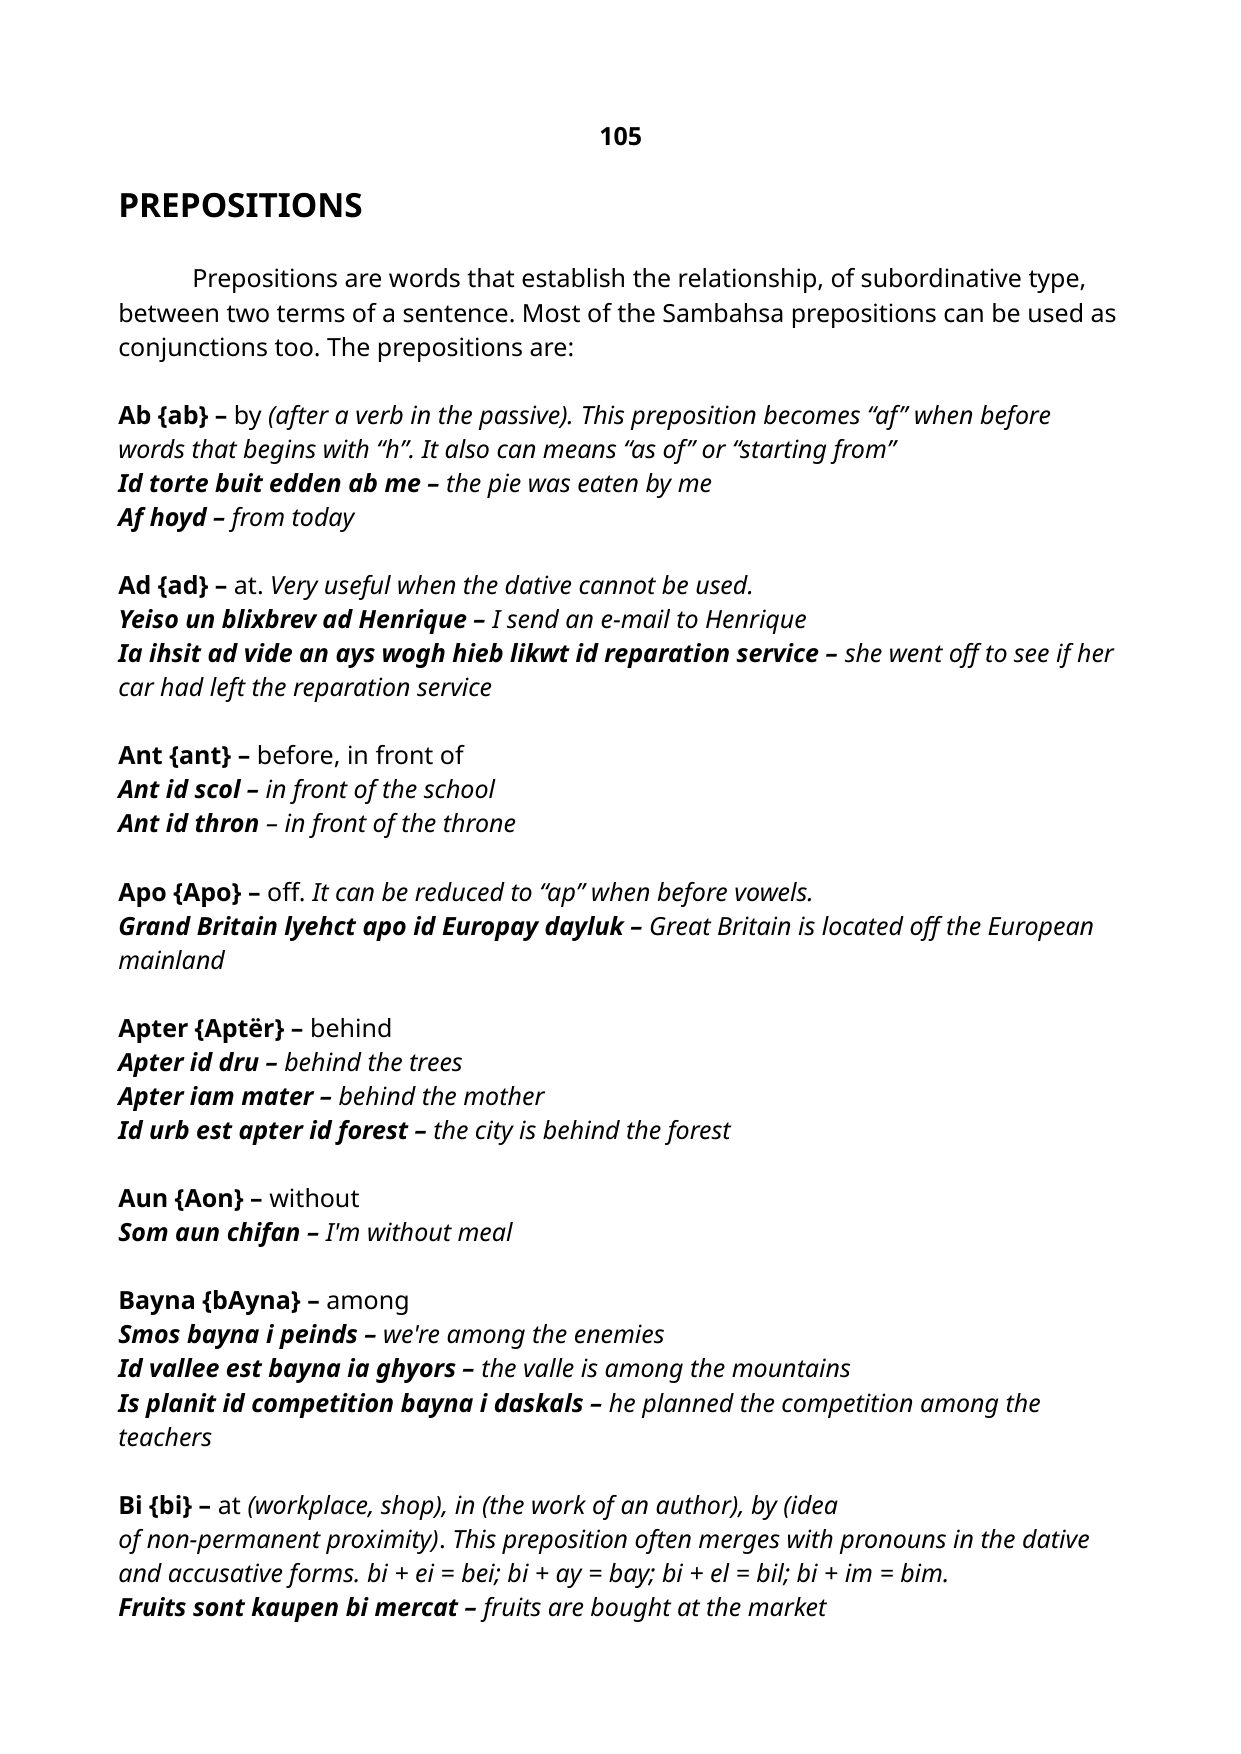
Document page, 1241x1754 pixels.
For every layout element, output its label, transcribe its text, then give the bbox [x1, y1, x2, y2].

text Id vallee est bayna ia ghyors – the valle is among the mountains [118, 1351, 1123, 1385]
text Apter id dru – behind the trees [118, 1044, 1123, 1079]
text Smos bayna i peinds – we're among the enemies [118, 1317, 1123, 1351]
subtitle PREPOSITIONS [118, 182, 1123, 227]
text Prepositions are words that establish the relationship, of subordinative type, between two terms of a sentence. Most of the Sambahsa prepositions can be used as conjunctions too. The prepositions are: [118, 261, 1123, 363]
text Is planit id competition bayna i daskals – he planned the competition among the teachers [118, 1385, 1123, 1453]
text Som aun chifan – I'm without meal [118, 1215, 1123, 1249]
text Apter {Aptër} – behind [118, 1011, 1123, 1044]
text Ant id thron – in front of the throne [118, 806, 1123, 840]
text Ia ihsit ad vide an ays wogh hieb likwt id reparation service – she went off to see if her car had left the reparation service [118, 636, 1123, 704]
text Af hoyd – from today [118, 499, 1123, 534]
text Aun {Aon} – without [118, 1181, 1123, 1215]
text Bayna {bAyna} – among [118, 1283, 1123, 1317]
text Grand Britain lyehct apo id Europay dayluk – Great Britain is located off the European mainland [118, 908, 1123, 976]
text Yeiso un blixbrev ad Henrique – I send an e-mail to Henrique [118, 602, 1123, 636]
text Bi {bi} – at (workplace, shop), in (the work of an author), by (idea [118, 1487, 1123, 1521]
text of non-permanent proximity). This preposition often merges with pronouns in the dative and accusative forms. bi + ei = bei; bi + ay = bay; bi + el = bil; bi + im = bim. [118, 1521, 1123, 1589]
text Id urb est apter id forest – the city is behind the forest [118, 1113, 1123, 1147]
text Fruits sont kaupen bi mercat – fruits are bought at the market [118, 1589, 1123, 1624]
text Ad {ad} – at. Very useful when the dative cannot be used. [118, 568, 1123, 602]
text Apo {Apo} – off. It can be reduced to “ap” when before vowels. [118, 874, 1123, 908]
text Ant {ant} – before, in front of [118, 738, 1123, 772]
text Id torte buit edden ab me – the pie was eaten by me [118, 466, 1123, 499]
text Ab {ab} – by (after a verb in the passive). This preposition becomes “af” when before words that begins with “h”. It also can means “as of” or “starting from” [118, 397, 1123, 466]
text Ant id scol – in front of the school [118, 772, 1123, 806]
text Apter iam mater – behind the mother [118, 1079, 1123, 1113]
